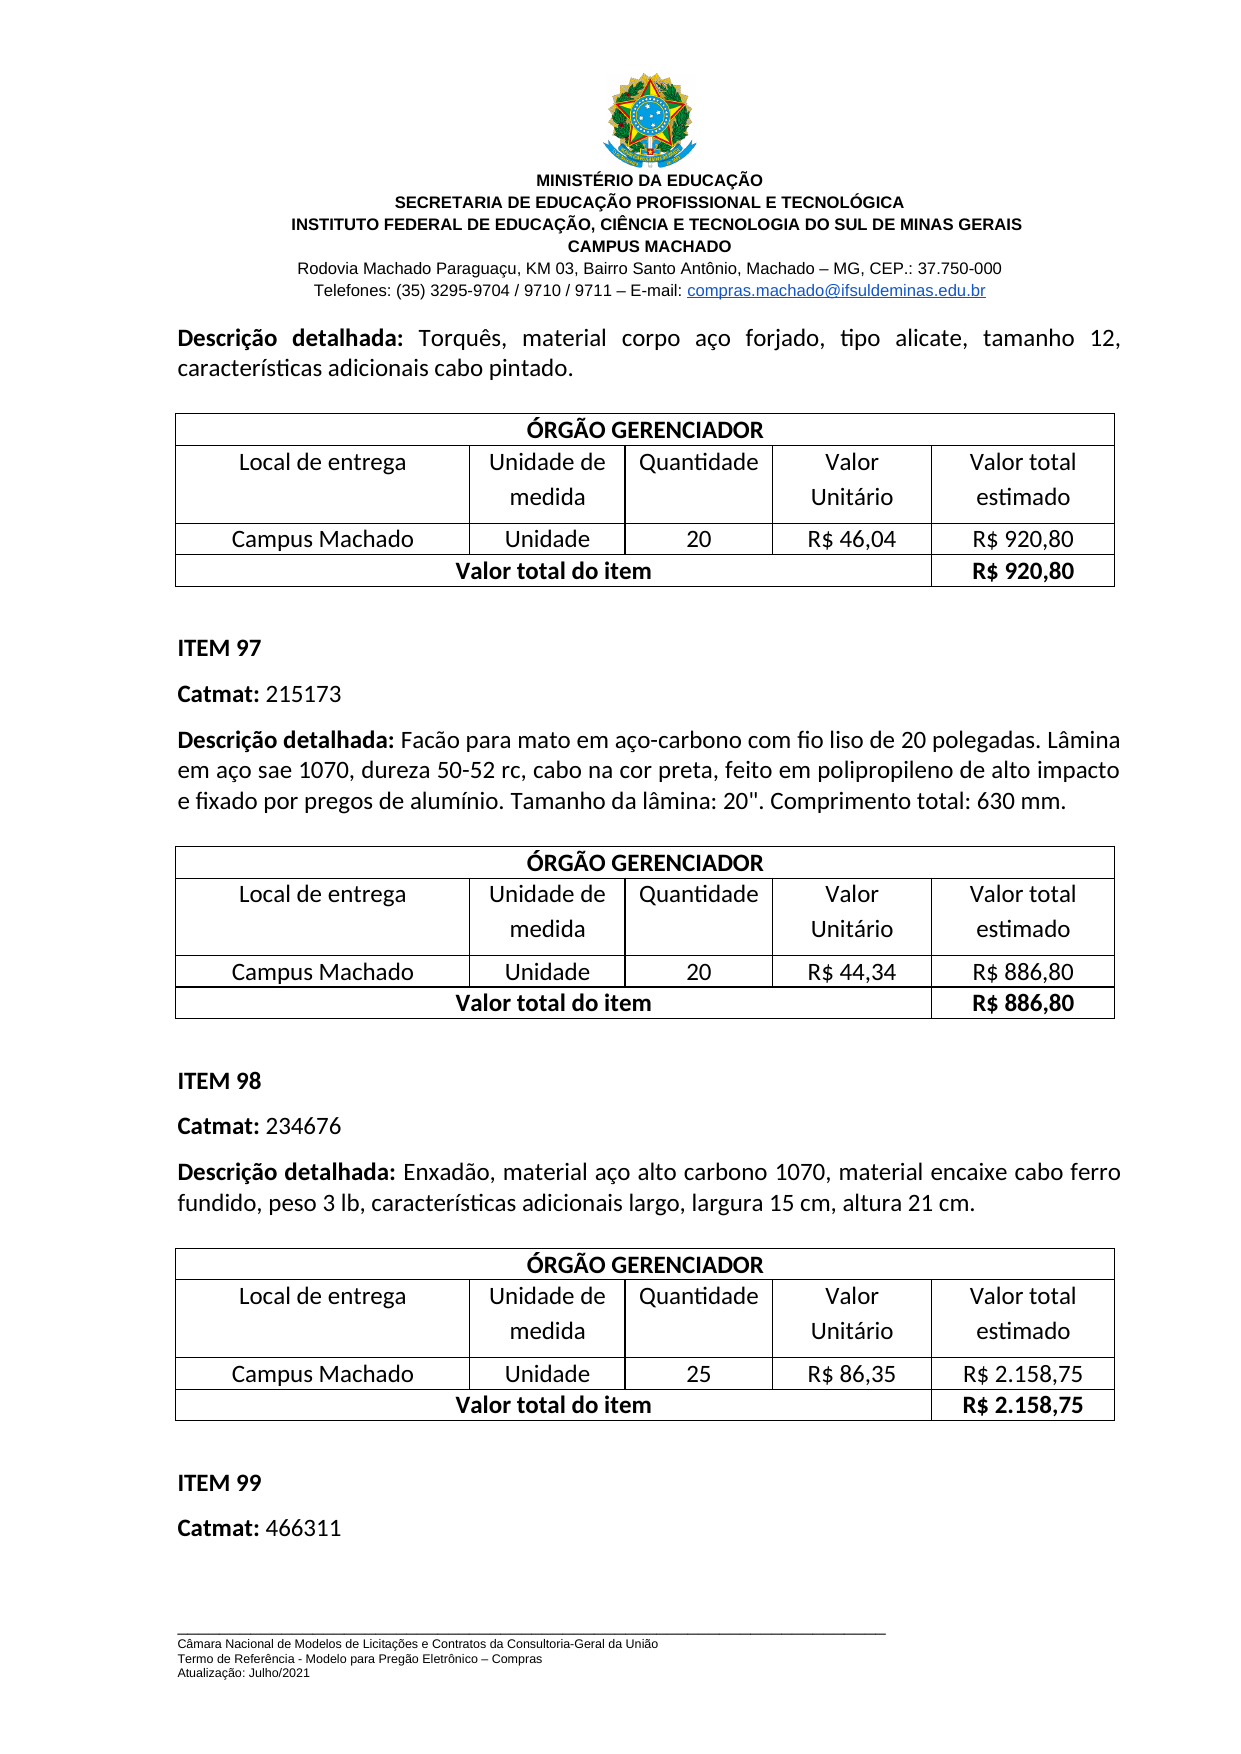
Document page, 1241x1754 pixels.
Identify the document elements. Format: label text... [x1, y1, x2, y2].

table_cell R$ 44,34 [773, 956, 931, 986]
table_header ÓRGÃO GERENCIADOR [176, 1249, 1114, 1279]
table_cell Unidade de medida [470, 879, 624, 955]
table_cell Valor total estimado [932, 1280, 1114, 1357]
table_cell Unidade [470, 524, 624, 554]
table_cell Quantidade [626, 1280, 772, 1357]
text Catmat: 215173 [177, 678, 1122, 708]
table_header ÓRGÃO GERENCIADOR [176, 414, 1114, 445]
table_cell Local de entrega [176, 879, 469, 955]
picture [669, 149, 680, 155]
table_cell Campus Machado [176, 524, 469, 554]
table_cell Quantidade [626, 446, 772, 522]
table_cell Valor total do item [176, 988, 931, 1018]
text ITEM 99 [177, 1467, 1122, 1497]
text Descrição detalhada: Facão para mato em aço-carbono com fio liso de 20 polegadas. Lâmina em aço sae 1070, dureza 50-52 rc, cabo na cor preta, feito em polipropileno de alto impacto e fixado por pregos de alumínio. Tamanho da lâmina: 20". Comprimento total: 630 mm. [177, 724, 1122, 815]
table_cell R$ 2.158,75 [932, 1390, 1114, 1420]
text ITEM 98 [177, 1065, 1122, 1095]
table_cell Local de entrega [176, 446, 469, 522]
picture [643, 163, 658, 168]
text Descrição detalhada: Enxadão, material aço alto carbono 1070, material encaixe cabo ferro fundido, peso 3 lb, características adicionais largo, largura 15 cm, altura 21 cm. [177, 1156, 1122, 1217]
table_cell R$ 46,04 [773, 524, 931, 554]
table_cell R$ 2.158,75 [932, 1358, 1114, 1388]
table_cell Valor Unitário [773, 1280, 931, 1357]
table_cell Valor Unitário [773, 879, 931, 955]
table_cell Unidade [470, 956, 624, 986]
table_cell Unidade de medida [470, 446, 624, 522]
table_header ÓRGÃO GERENCIADOR [176, 847, 1114, 877]
table_cell Valor Unitário [773, 446, 931, 522]
table_cell Valor total estimado [932, 446, 1114, 522]
table_cell R$ 86,35 [773, 1358, 931, 1388]
table_cell Quantidade [626, 879, 772, 955]
table_cell Unidade [470, 1358, 624, 1388]
table_cell R$ 886,80 [932, 956, 1114, 986]
table_cell Campus Machado [176, 956, 469, 986]
table_cell 25 [626, 1358, 772, 1388]
table_cell 20 [626, 956, 772, 986]
table_cell Local de entrega [176, 1280, 469, 1357]
text Catmat: 466311 [177, 1512, 1122, 1543]
table_cell 20 [626, 524, 772, 554]
text ITEM 97 [177, 632, 1122, 663]
table_cell Valor total estimado [932, 879, 1114, 955]
picture [603, 73, 697, 168]
table_cell Valor total do item [176, 1390, 931, 1420]
table_cell Unidade de medida [470, 1280, 624, 1357]
text Descrição detalhada: Torquês, material corpo aço forjado, tipo alicate, tamanho 12, características adicionais cabo pintado. [177, 322, 1122, 383]
table_cell R$ 886,80 [932, 988, 1114, 1018]
table_cell R$ 920,80 [932, 524, 1114, 554]
text Catmat: 234676 [177, 1111, 1122, 1141]
table_cell Valor total do item [176, 555, 931, 586]
table_cell R$ 920,80 [932, 555, 1114, 586]
table_cell Campus Machado [176, 1358, 469, 1388]
